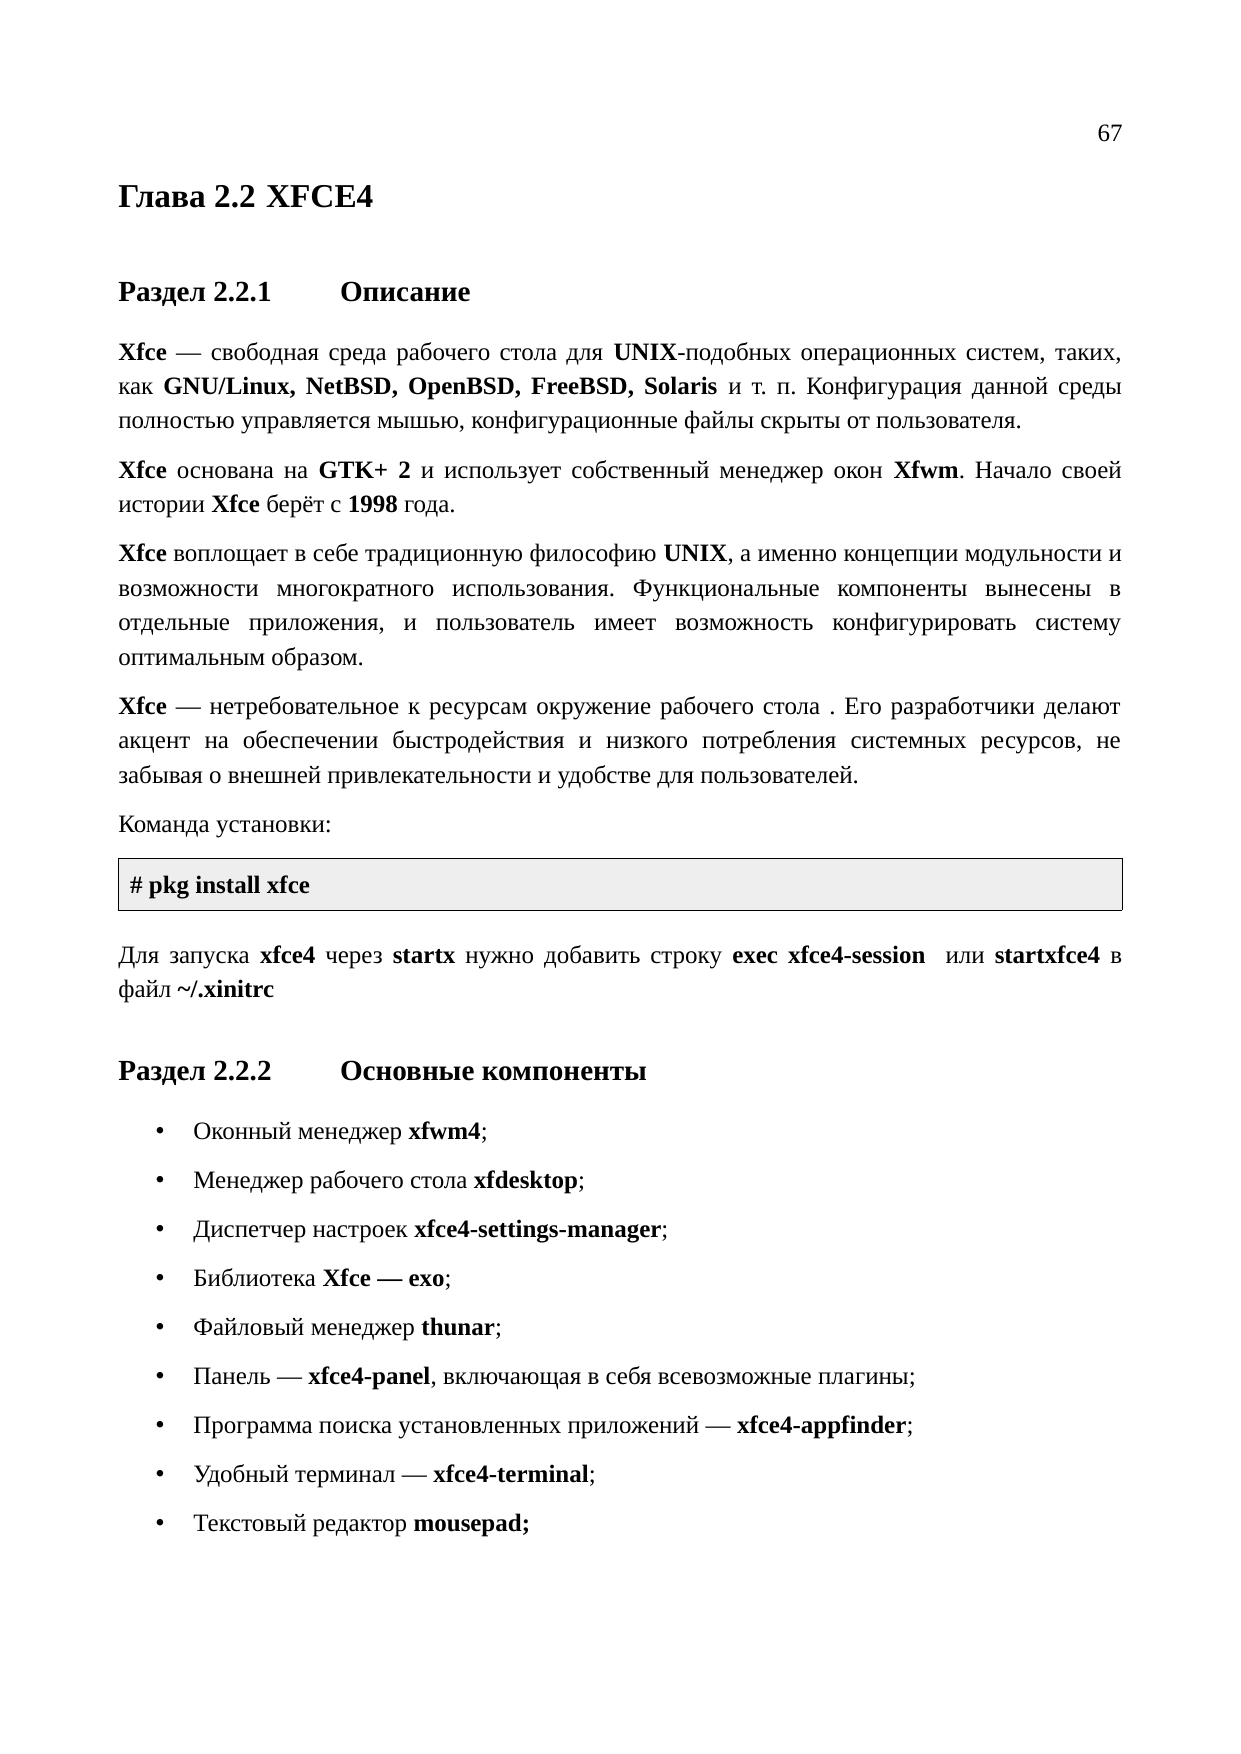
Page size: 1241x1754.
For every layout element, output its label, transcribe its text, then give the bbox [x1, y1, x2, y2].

list Оконный менеджер xfwm4; [156, 1116, 1122, 1144]
list Текстовый редактор mousepad; [156, 1508, 1122, 1537]
subtitle XFCE4 [118, 176, 1122, 215]
list Менеджер рабочего стола xfdesktop; [156, 1165, 1122, 1194]
text Команда установки: [118, 809, 1122, 837]
list Удобный терминал — xfce4-terminal; [156, 1459, 1122, 1488]
list Панель — xfce4-panel, включающая в себя всевозможные плагины; [156, 1361, 1122, 1390]
text Xfce воплощает в себе традиционную философию UNIX, а именно концепции модульности и возможности многократного использования. Функциональные компоненты вынесены в отдельные приложения, и пользователь имеет возможность конфигурировать систему оптимальным образом. [118, 538, 1122, 670]
list Файловый менеджер thunar; [156, 1312, 1122, 1341]
text # pkg install xfce [119, 859, 1122, 910]
subtitle Описание [118, 274, 1122, 307]
list Библиотека Xfce — exo; [156, 1263, 1122, 1292]
text Xfce основана на GTK+ 2 и использует собственный менеджер окон Xfwm. Начало своей истории Xfce берёт с 1998 года. [118, 455, 1122, 518]
text Xfce — нетребовательное к ресурсам окружение рабочего стола . Его разработчики делают акцент на обеспечении быстродействия и низкого потребления системных ресурсов, не забывая о внешней привлекательности и удобстве для пользователей. [118, 691, 1122, 788]
subtitle Основные компоненты [118, 1053, 1122, 1086]
list Диспетчер настроек xfce4-settings-manager; [156, 1214, 1122, 1243]
text Для запуска xfce4 через startx нужно добавить строку exec xfce4-session или startxfce4 в файл ~/.xinitrc [118, 940, 1122, 1003]
text Xfce — свободная среда рабочего стола для UNIX-подобных операционных систем, таких, как GNU/Linux, NetBSD, OpenBSD, FreeBSD, Solaris и т. п. Конфигурация данной среды полностью управляется мышью, конфигурационные файлы скрыты от пользователя. [118, 337, 1122, 434]
list Программа поиска установленных приложений — xfce4-appfinder; [156, 1410, 1122, 1439]
